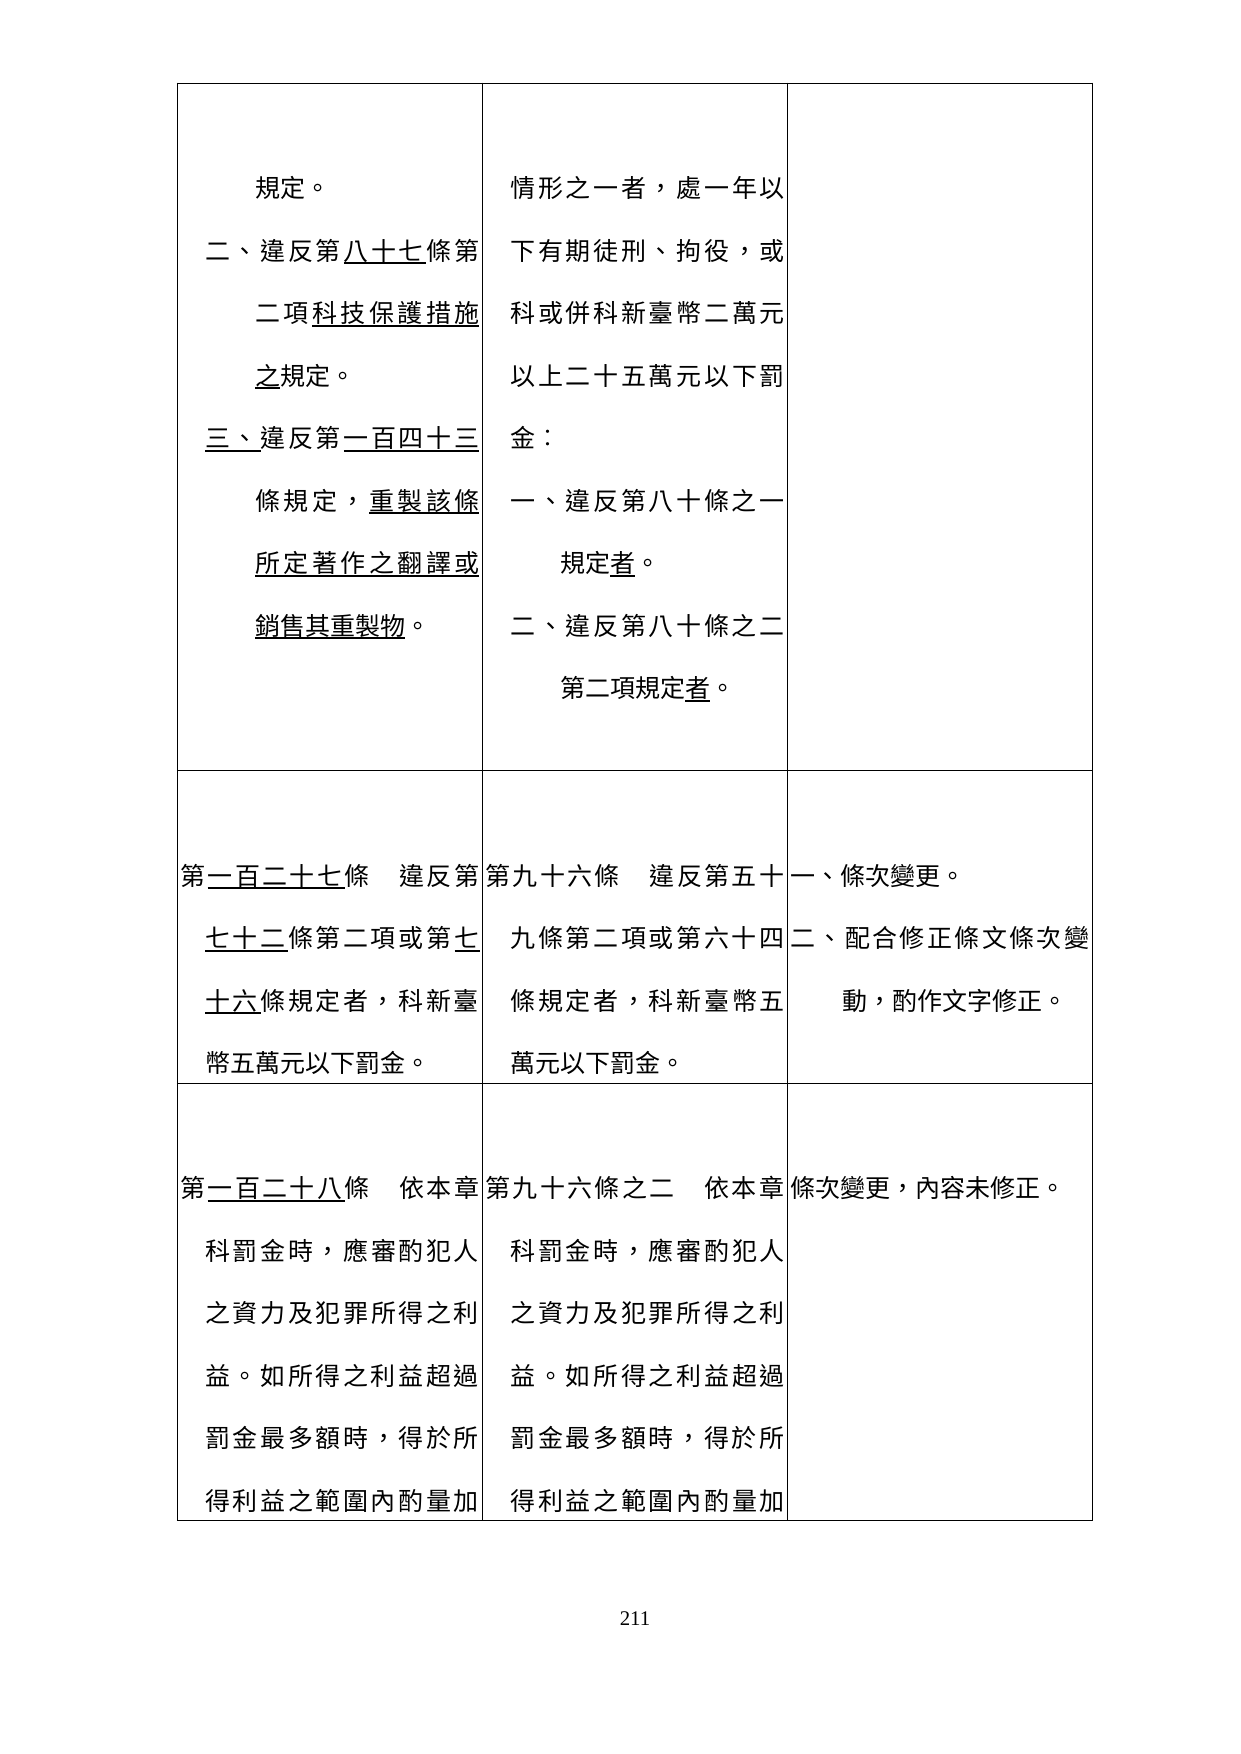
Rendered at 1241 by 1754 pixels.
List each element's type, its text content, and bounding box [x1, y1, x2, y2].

table_cell 第一百二十八條 依本章科罰金時，應審酌犯人之資力及犯罪所得之利益。如所得之利益超過罰金最多額時，得於所得利益之範圍內酌量加 [178, 1084, 482, 1520]
table_cell 規定。 二、違反第八十七條第二項科技保護措施之規定。 三、違反第一百四十三條規定，重製該條所定著作之翻譯或銷售其重製物。 [178, 84, 482, 770]
table_cell [788, 84, 1092, 770]
table_cell 第九十六條之二 依本章科罰金時，應審酌犯人之資力及犯罪所得之利益。如所得之利益超過罰金最多額時，得於所得利益之範圍內酌量加 [483, 1084, 787, 1520]
table_cell 情形之一者，處一年以下有期徒刑、拘役，或科或併科新臺幣二萬元以上二十五萬元以下罰金︰ 一、違反第八十條之一規定者。 二、違反第八十條之二第二項規定者。 [483, 84, 787, 770]
table_cell 條次變更，內容未修正。 [788, 1084, 1092, 1520]
table_cell 第九十六條 違反第五十九條第二項或第六十四條規定者，科新臺幣五萬元以下罰金。 [483, 771, 787, 1083]
table_cell 一、條次變更。 二、配合修正條文條次變動，酌作文字修正。 [788, 771, 1092, 1083]
table_cell 第一百二十七條 違反第七十二條第二項或第七十六條規定者，科新臺幣五萬元以下罰金。 [178, 771, 482, 1083]
